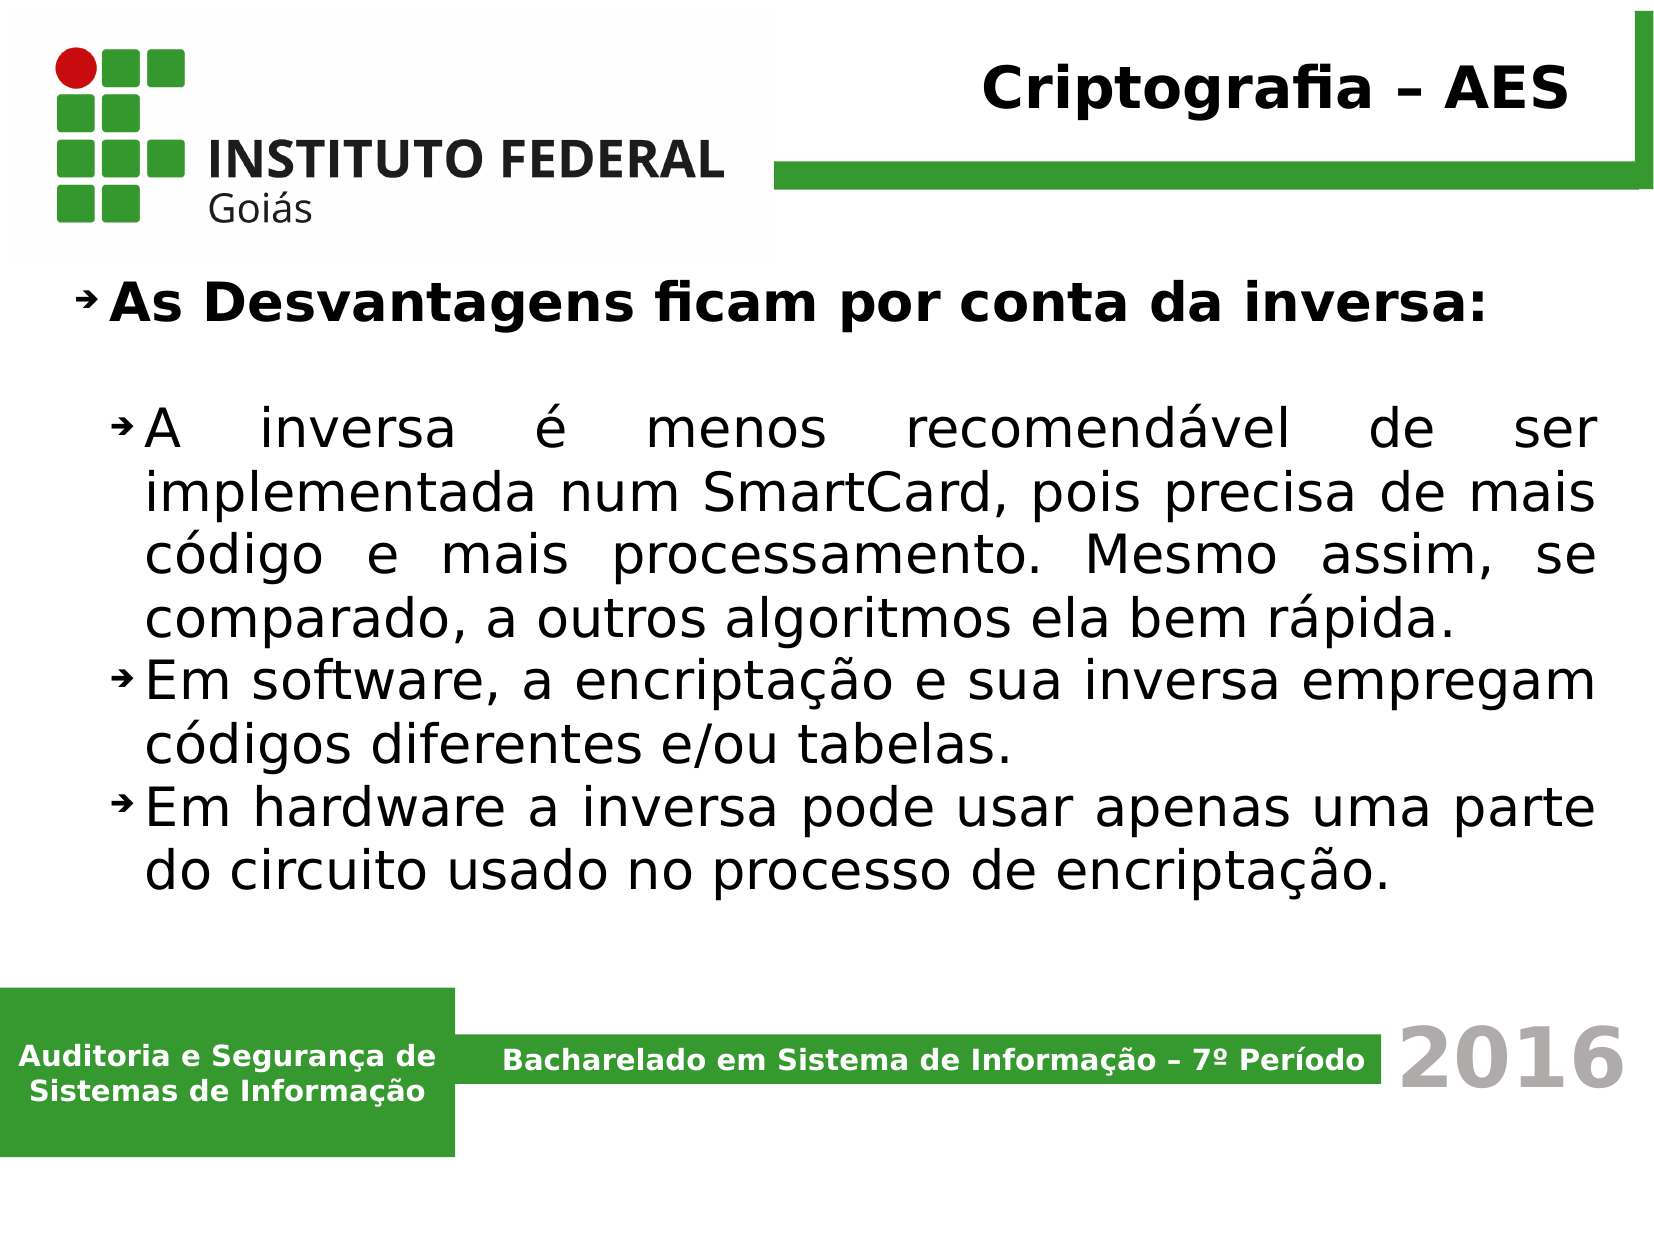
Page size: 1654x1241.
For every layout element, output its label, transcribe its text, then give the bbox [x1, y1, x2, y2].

picture [5, 5, 774, 265]
text_box 2016 [1381, 996, 1648, 1147]
text_box Auditoria e Segurança de Sistemas de Informação [0, 987, 456, 1158]
text_box Criptografia – AES [836, 42, 1587, 138]
text_box Bacharelado em Sistema de Informação – 7º Período [441, 1034, 1382, 1084]
text_box [774, 10, 1654, 190]
text_box As Desvantagens ficam por conta da inversa: A inversa é menos recomendável de ser implementada num SmartCard, pois precisa de mais código e mais processamento. Mesmo assim, se comparado, a outros algoritmos ela bem rápida. Em software, a encriptação e sua inversa empregam códigos diferentes e/ou tabelas. Em hardware a inversa pode usar apenas uma parte do circuito usado no processo de encriptação. [59, 264, 1615, 997]
